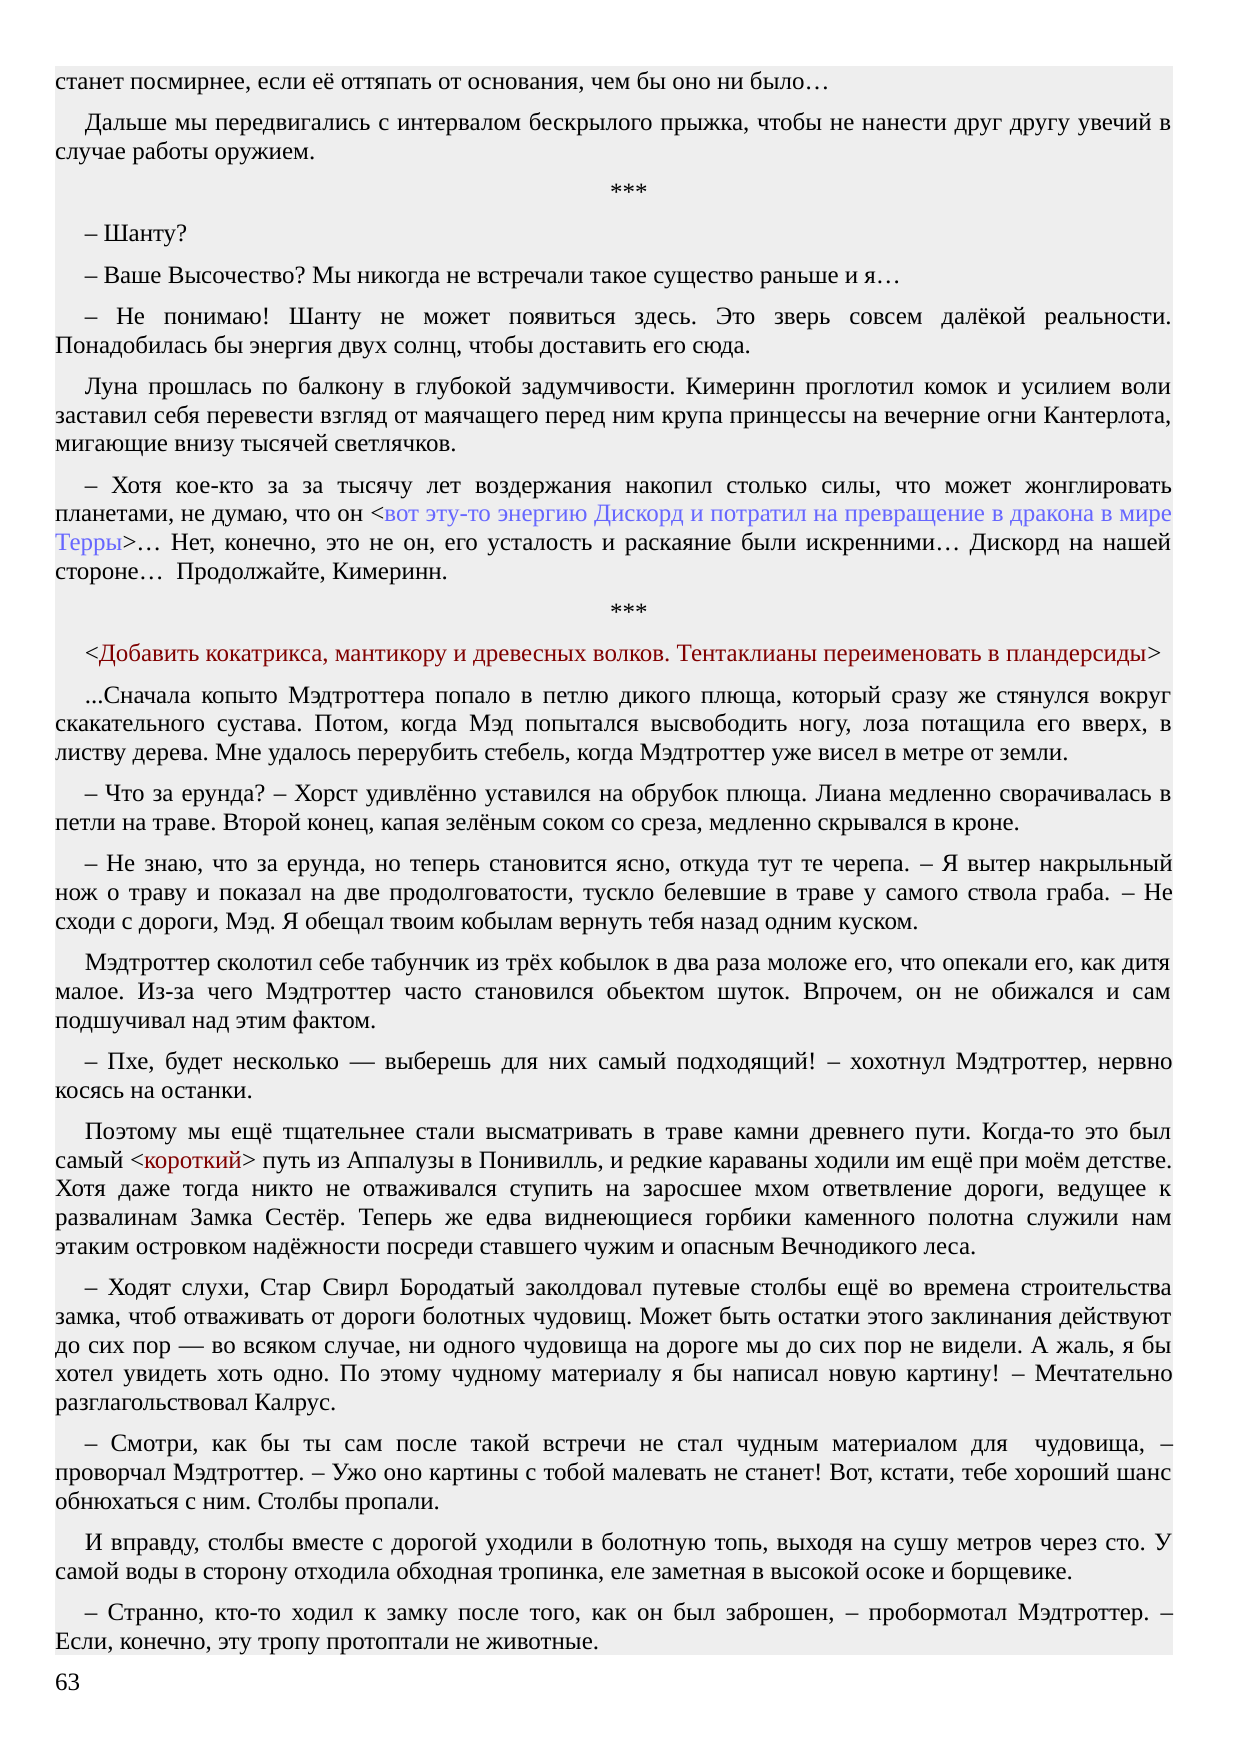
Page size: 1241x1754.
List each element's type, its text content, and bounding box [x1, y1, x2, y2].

text станет посмирнее, если её оттяпать от основания, чем бы оно ни было… [55, 66, 1173, 95]
text И вправду, столбы вместе с дорогой уходили в болотную топь, выходя на сушу метров через сто. У самой воды в сторону отходила обходная тропинка, еле заметная в высокой осоке и борщевике. [55, 1527, 1173, 1585]
text Луна прошлась по балкону в глубокой задумчивости. Кимеринн проглотил комок и усилием воли заставил себя перевести взгляд от маячащего перед ним крупа принцессы на вечерние огни Кантерлота, мигающие внизу тысячей светлячков. [55, 371, 1173, 457]
text – Что за ерунда? – Хорст удивлённо уставился на обрубок плюща. Лиана медленно сворачивалась в петли на траве. Второй конец, капая зелёным соком со среза, медленно скрывался в кроне. [55, 778, 1173, 836]
text – Не знаю, что за ерунда, но теперь становится ясно, откуда тут те черепа. – Я вытер накрыльный нож о траву и показал на две продолговатости, тускло белевшие в траве у самого ствола граба. – Не сходи с дороги, Мэд. Я обещал твоим кобылам вернуть тебя назад одним куском. [55, 848, 1173, 935]
text – Ходят слухи, Стар Cвирл Бородатый заколдовал путевые столбы ещё во времена строительства замка, чтоб отваживать от дороги болотных чудовищ. Может быть остатки этого заклинания действуют до сих пор — во всяком случае, ни одного чудовища на дороге мы до сих пор не видели. А жаль, я бы хотел увидеть хоть одно. По этому чудному материалу я бы написал новую картину! – Мечтательно разглагольствовал Калрус. [55, 1272, 1173, 1416]
text – Шанту? [55, 218, 1173, 247]
text – Пхе, будет несколько — выберешь для них самый подходящий! – хохотнул Мэдтроттер, нервно косясь на останки. [55, 1046, 1173, 1103]
text – Хотя кое-кто за за тысячу лет воздержания накопил столько силы, что может жонглировать планетами, не думаю, что он <вот эту-то энергию Дискорд и потратил на превращение в дракона в мире Терры>… Нет, конечно, это не он, его усталость и раскаяние были искренними… Дискорд на нашей стороне… Продолжайте, Кимеринн. [55, 470, 1173, 585]
text Дальше мы передвигались с интервалом бескрылого прыжка, чтобы не нанести друг другу увечий в случае работы оружием. [55, 107, 1173, 165]
text Поэтому мы ещё тщательнее стали высматривать в траве камни древнего пути. Когда-то это был самый <короткий> путь из Аппалузы в Понивилль, и редкие караваны ходили им ещё при моём детстве. Хотя даже тогда никто не отваживался ступить на заросшее мхом ответвление дороги, ведущее к развалинам Замка Сестёр. Теперь же едва виднеющиеся горбики каменного полотна служили нам этаким островком надёжности посреди ставшего чужим и опасным Вечнодикого леса. [55, 1116, 1173, 1260]
text *** [55, 177, 1173, 206]
text *** [55, 597, 1173, 626]
text <Добавить кокатрикса, мантикору и древесных волков. Тентаклианы переименовать в пландерсиды> [55, 638, 1173, 667]
text – Ваше Высочество? Мы никогда не встречали такое существо раньше и я… [55, 260, 1173, 288]
text Мэдтроттер сколотил себе табунчик из трёх кобылок в два раза моложе его, что опекали его, как дитя малое. Из-за чего Мэдтроттер часто становился обьектом шуток. Впрочем, он не обижался и сам подшучивал над этим фактом. [55, 947, 1173, 1033]
text – Странно, кто-то ходил к замку после того, как он был заброшен, – пробормотал Мэдтроттер. – Если, конечно, эту тропу протоптали не животные. [55, 1597, 1173, 1655]
text – Не понимаю! Шанту не может появиться здесь. Это зверь совсем далёкой реальности. Понадобилась бы энергия двух солнц, чтобы доставить его сюда. [55, 301, 1173, 358]
text – Смотри, как бы ты сам после такой встречи не стал чудным материалом для чудовища, – проворчал Мэдтроттер. – Ужо оно картины с тобой малевать не станет! Вот, кстати, тебе хороший шанс обнюхаться с ним. Столбы пропали. [55, 1428, 1173, 1515]
text ...Сначала копыто Мэдтроттера попало в петлю дикого плюща, который сразу же стянулся вокруг скакательного сустава. Потом, когда Мэд попытался высвободить ногу, лоза потащила его вверх, в листву дерева. Мне удалось перерубить стебель, когда Мэдтроттер уже висел в метре от земли. [55, 680, 1173, 766]
